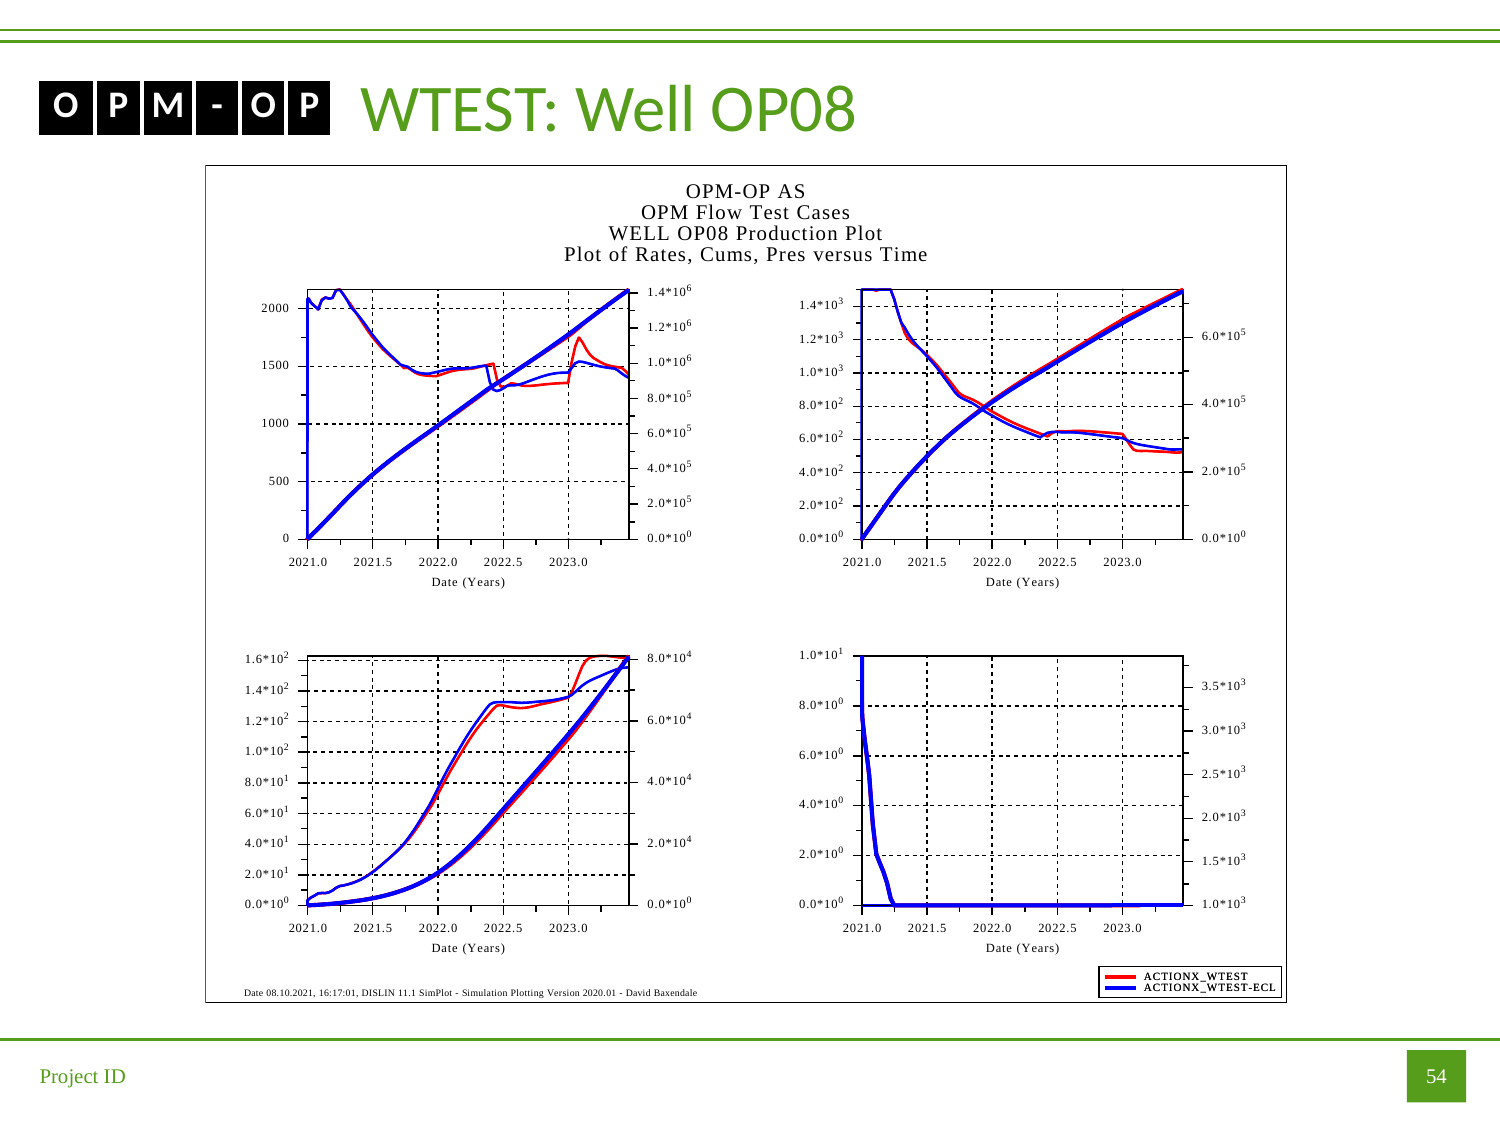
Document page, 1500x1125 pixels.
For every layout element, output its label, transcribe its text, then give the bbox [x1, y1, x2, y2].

picture [205, 165, 1391, 1004]
title WTEST: well OP08 [360, 77, 1425, 153]
